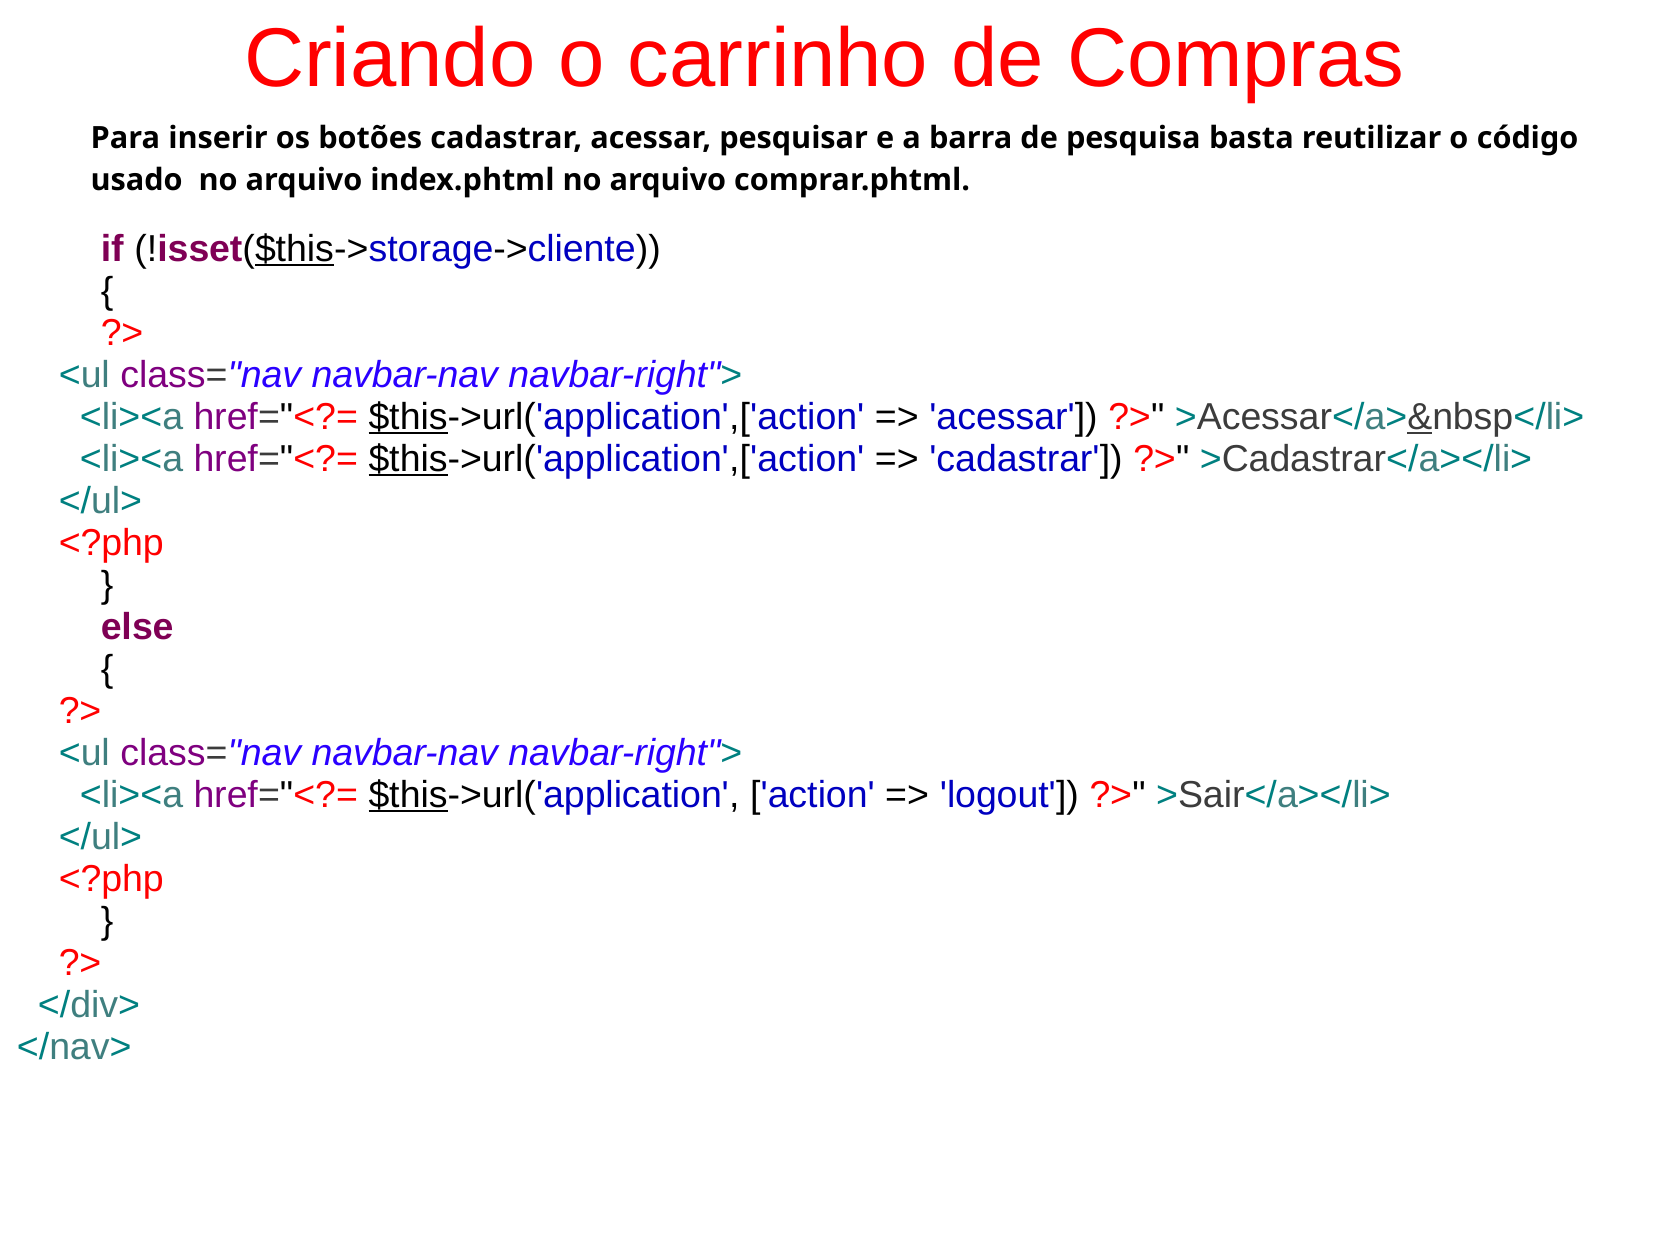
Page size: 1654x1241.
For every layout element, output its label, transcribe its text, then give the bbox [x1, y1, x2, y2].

title Criando o carrinho de Compras [80, 0, 1569, 193]
text_box if (!isset($this->storage->cliente)) { ?> <ul class="nav navbar-nav navbar-right"> <li><a href="<?= $this->url('application',['action' => 'acessar']) ?>" >Acessar</a>&nbsp</li> <li><a href="<?= $this->url('application',['action' => 'cadastrar']) ?>" >Cadastrar</a></li> </ul> <?php } else { ?> <ul class="nav navbar-nav navbar-right"> <li><a href="<?= $this->url('application', ['action' => 'logout']) ?>" >Sair</a></li> </ul> <?php } ?> </div> </nav> [2, 220, 1654, 1241]
list Para inserir os botões cadastrar, acessar, pesquisar e a barra de pesquisa basta reutilizar o código usado no arquivo index.phtml no arquivo comprar.phtml. [90, 116, 1579, 201]
